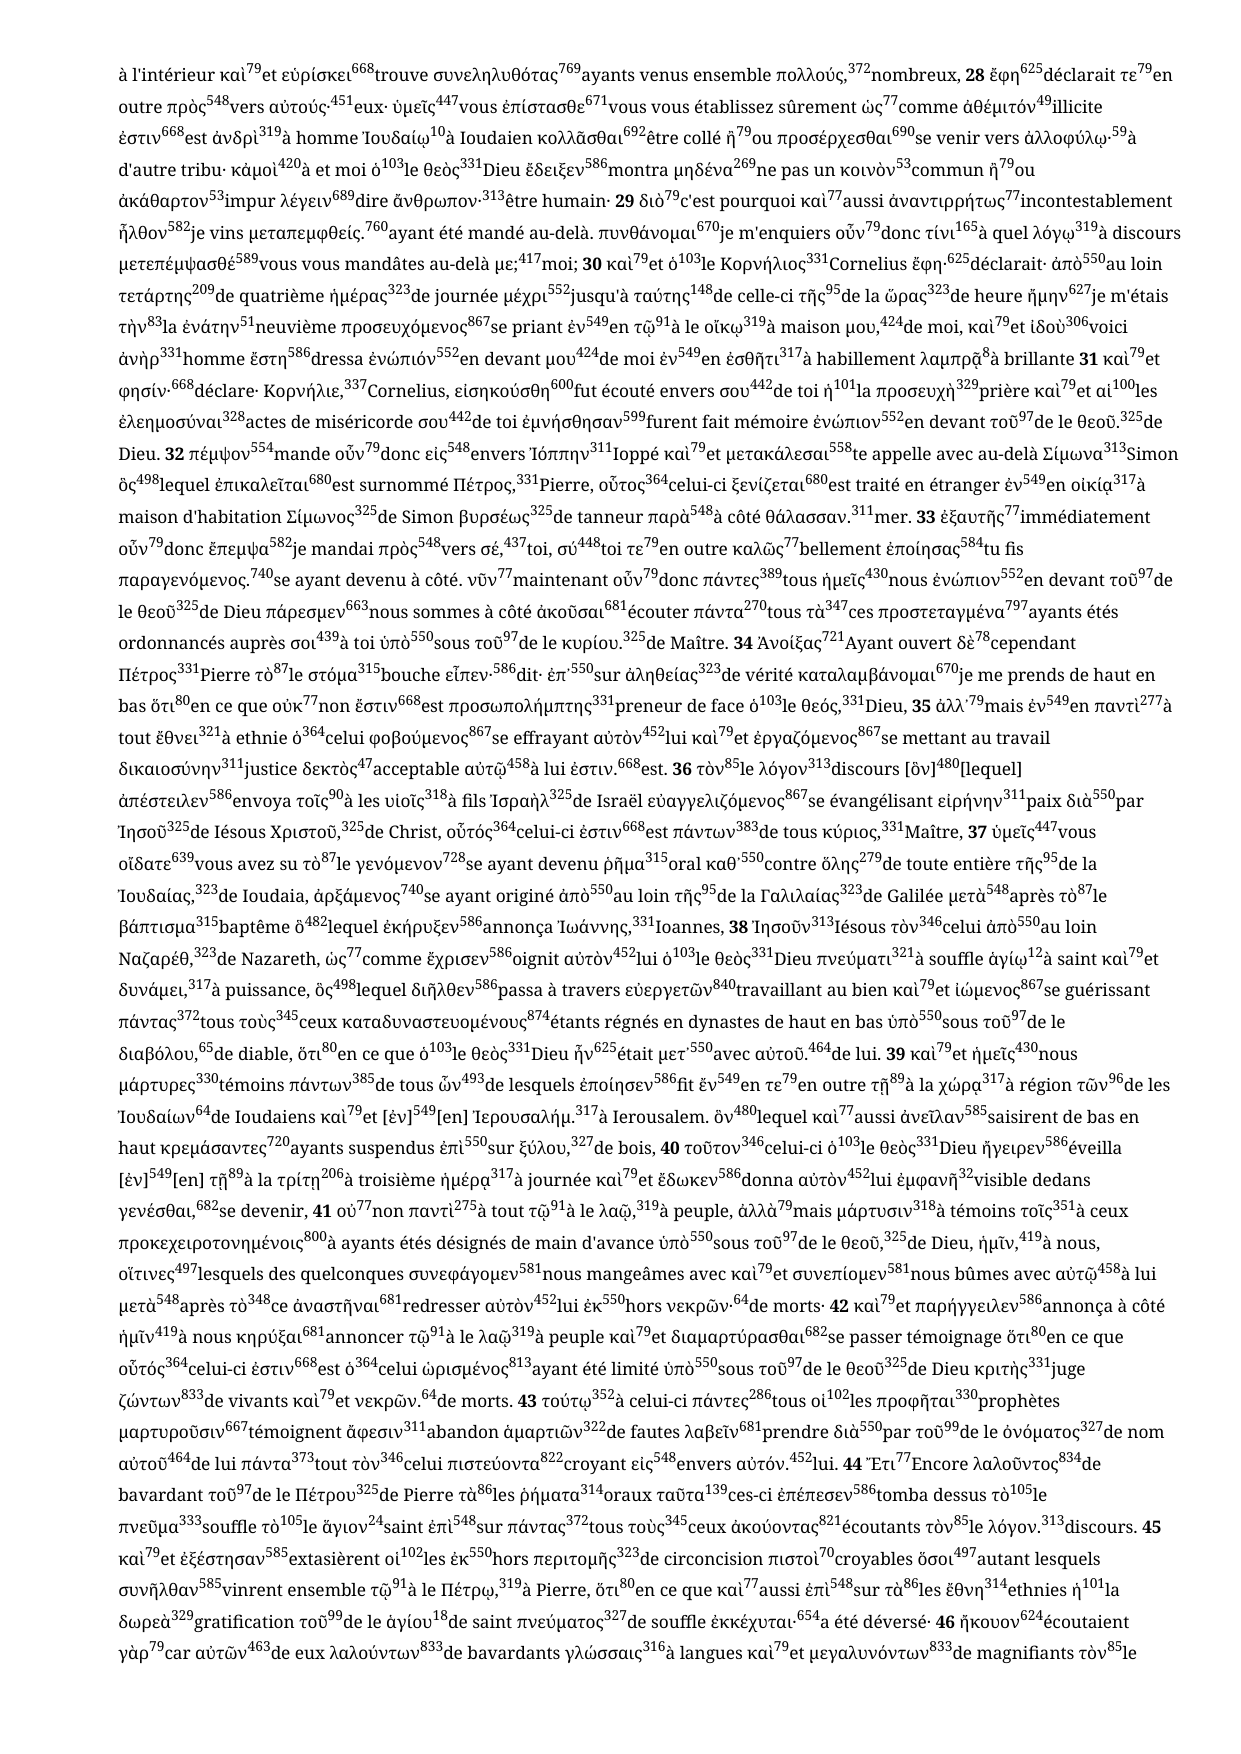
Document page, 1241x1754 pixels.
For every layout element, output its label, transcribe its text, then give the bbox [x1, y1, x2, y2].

text 1 Ἀνὴρ331Homme δέ78cependant τις287un quelconque ἐν549en Καισαρείᾳ317à Kaesareia ὀνόματι321à nom Κορνήλιος,331Cornelius, ἑκατοντάρχης331chef de cent ἐκ550hors σπείρης323de spirale τῆς356de celle καλουμένης883de étante appelée Ἰταλικῆς,40de Italique, 2 εὐσεβὴς71pieux καὶ79et φοβούμενος867se effrayant τὸν85le θεὸν313Dieu σὺν549avec παντὶ275à tout τῷ91à le οἴκῳ319à maison αὐτοῦ,464de lui, ποιῶν840faisant ἐλεημοσύνας310actes de miséricorde πολλὰς266nombreuses τῷ91à le λαῷ319à peuple καὶ79et δεόμενος867se attachant de lien τοῦ97de le θεοῦ325de Dieu διὰ550par παντός,386de tout, 3 εἶδεν586vit ἐν549en ὁράματι321à vision φανερῶς77visiblement ὡσεὶ80comme si περὶ548autour ὥραν311heure ἐνάτην201neuvième τῆς95de la ἡμέρας323de journée ἄγγελον313ange τοῦ97de le θεοῦ325de Dieu εἰσελθόντα707ayant venu à l'intérieur πρὸς548vers αὐτὸν452lui καὶ79et εἰπόντα707ayant dit αὐτῷ·458à lui· Κορνήλιε.337Cornelius. 4 ὁ469celui δὲ78cependant ἀτενίσας721ayant regardé fixement αὐτῷ458à lui καὶ79et ἔμφοβος47en effroi γενόμενος740se ayant devenu εἶπεν·586dit· τί412quel ἐστιν,668est, κύριε;337Maître; εἶπεν586dit δὲ78cependant αὐτῷ·458à lui· αἱ100les προσευχαί328prières σου442de toi καὶ79et αἱ100les ἐλεημοσύναι328actes de miséricorde σου442de toi ἀνέβησαν585montèrent εἰς548envers μνημόσυνον315objet de mémoration ἔμπροσθεν552en devers τοῦ97de le θεοῦ.325de Dieu. 5 καὶ79et νῦν77maintenant πέμψον554mande ἄνδρας312hommes εἰς548envers Ἰόππην311Ioppé καὶ79et μετάπεμψαι558te mande au-delà Σίμωνά313Simon τινα269un quelconque ὃς498lequel ἐπικαλεῖται680est surnommé Πέτρος·331Pierre· 6 οὗτος364celui-ci ξενίζεται680est traité en étranger παρά549à côté τινι275à un quelconque Σίμωνι319à Simon βυρσεῖ,319à tanneur, ᾧ486à lequel ἐστιν668est οἰκία329maison d'habitation παρὰ548à côté θάλασσαν.311mer. 7 ὡς80comme δὲ78cependant ἀπῆλθεν586éloigna ὁ103le ἄγγελος331ange ὁ364celui λαλῶν840bavardant αὐτῷ,458à lui, φωνήσας721ayant voixé δύο52deux τῶν96de les οἰκετῶν324de habitants de maison καὶ79et στρατιώτην313soldat εὐσεβῆ4pieux τῶν357de ceux προσκαρτερούντων833de endurants auprès αὐτῷ458à lui 8 καὶ79et ἐξηγησάμενος740se ayant raconté ἅπαντα374en totalités αὐτοῖς457à eux ἀπέστειλεν586envoya αὐτοὺς451eux εἰς548envers τὴν83la Ἰόππην.311Ioppé. 9 Τῇ350à Celle δὲ78cependant ἐπαύριον,77lendemain, ὁδοιπορούντων833de allants en chemin ἐκείνων357de ceux-là καὶ79et τῇ89à la πόλει317à cité ἐγγιζόντων,833de approchants, ἀνέβη586monta Πέτρος331Pierre ἐπὶ548sur τὸ87le δῶμα315dôme προσεύξασθαι682se prier περὶ548autour ὥραν311heure ἕκτην.201sixième. 10 ἐγένετο592se devint δὲ78cependant πρόσπεινος47affamé auprès καὶ79et ἤθελεν625voulait γεύσασθαι.682se goûter. παρασκευαζόντων833de équipants à côté δὲ78cependant αὐτῶν463de eux ἐγένετο592se devint ἐπ᾽548sur αὐτὸν452lui ἔκστασις329extase 11 καὶ79et θεωρεῖ668observe τὸν85le οὐρανὸν313ciel ἀνεῳγμένον796ayant été ouvert καὶ79et καταβαῖνον824descendant σκεῦός315ustensile τι271un quelconque ὡς80comme ὀθόνην311toile de fin lin μεγάλην2grande τέσσαρσιν182à quatre ἀρχαῖς316à origines καθιέμενον877étant fait descendre ἐπὶ550sur τῆς95de la γῆς,323de terre, 12 ἐν549en ᾧ488à lequel ὑπῆρχεν625subsistait πάντα288tous τὰ104les τετράποδα72quadrupèdes καὶ79et ἑρπετὰ332reptiles τῆς95de la γῆς323de terre καὶ79et πετεινὰ332volatiles τοῦ97de le οὐρανοῦ.325de ciel. 13 καὶ79et ἐγένετο592se devint φωνὴ329voix πρὸς548vers αὐτόν·452lui· ἀναστάς,721ayant redressé, Πέτρε,337Pierre, θῦσον554sacrifie καὶ79et φάγε.554mange. 14 ὁ103le δὲ78cependant Πέτρος331Pierre εἶπεν·586dit· μηδαμῶς,77certainement non, κύριε,337Maître, ὅτι80en ce que οὐδέποτε77pas cependant à un moment ἔφαγον582je mangeai πᾶν271tout κοινὸν55commun καὶ79et ἀκάθαρτον.55impur. 15 καὶ79et φωνὴ329voix πάλιν77de nouveau ἐκ550hors δευτέρου67de deuxième πρὸς548vers αὐτόν·452lui· ἃ481lesquels ὁ103le θεὸς331Dieu ἐκαθάρισεν,586purifia, σὺ448toi μὴ77ne pas κοίνου.570rends commun. 16 τοῦτο366ce-ci δὲ78cependant ἐγένετο592se devint ἐπὶ547sur τρὶς77trois fois καὶ79et εὐθὺς77directement ἀνελήμφθη600fut pris de bas en haut τὸ105le σκεῦος333ustensile εἰς548envers τὸν85le οὐρανόν.313ciel. 17 Ὡς80Comme δὲ78cependant ἐν549en ἑαυτῷ533à lui-même διηπόρει625hésitait complètement ὁ103le Πέτρος331Pierre τί412quel ἂν340le cas échéant εἴη700que soit τὸ105le ὅραμα333vision ὃ482lequel εἶδεν,586vit, ἰδοὺ306voici οἱ102les ἄνδρες330hommes οἱ363ceux ἀπεσταλμένοι812ayants étés envoyés ὑπὸ550sous τοῦ97de le Κορνηλίου325de Cornelius διερωτήσαντες720ayants interrogés à travers τὴν83la οἰκίαν311maison d'habitation τοῦ97de le Σίμωνος325de Simon ἐπέστησαν585présentèrent ἐπὶ548sur τὸν85le πυλῶνα,313portail, 18 καὶ79et φωνήσαντες720ayants voixés ἐπυνθάνοντο630se enquéraient εἰ80si Σίμων331Simon ὁ498celui ἐπικαλούμενος891étant surnommé Πέτρος331Pierre ἐνθάδε77ici-même ξενίζεται.680est traité en étranger. 19 Τοῦ97de Le δὲ78cependant Πέτρου325de Pierre διενθυμουμένου861de se réfléchissant deux fois περὶ550autour τοῦ99de le ὁράματος327de vision εἶπεν586dit [αὐτῷ]458[à lui] τὸ105le πνεῦμα·333souffle· ἰδοὺ306voici ἄνδρες330hommes τρεῖς196trois ζητοῦσιν667cherchent σε,437toi, 20 ἀλλ᾽79mais ἀναστὰς721ayant redressé κατάβηθι554descends καὶ79et πορεύου574te va σὺν549avec αὐτοῖς457à eux μηδὲν375ne pas un διακρινόμενος867se jugeant à travers ὅτι80en ce que ἐγὼ431moi ἀπέσταλκα638j'ai envoyé αὐτούς.451eux. 21 καταβὰς721ayant descendu δὲ78cependant Πέτρος331Pierre πρὸς548vers τοὺς84les ἄνδρας312hommes εἶπεν·586dit· ἰδοὺ306voici ἐγώ431moi εἰμι664je suis ὃν480lequel ζητεῖτε·665vous cherchez· τίς408quelle ἡ101la αἰτία329cause δι᾽548par le fait de ἣν478laquelle πάρεστε;665vous êtes à côté; 22 οἱ468ceux δὲ78cependant εἶπαν·585dirent· Κορνήλιος331Cornelius ἑκατοντάρχης,331chef de cent, ἀνὴρ331homme δίκαιος22juste καὶ79et φοβούμενος867se effrayant τὸν85le θεόν,313Dieu, μαρτυρούμενός891étant témoigné τε79en outre ὑπὸ550sous ὅλου283de tout entier τοῦ99de le ἔθνους327de ethnie τῶν96de les Ἰουδαίων,64de Ioudaiens, ἐχρηματίσθη600fut négocié du besoin ὑπὸ550sous ἀγγέλου325de ange ἁγίου16de saint μεταπέμψασθαί682se mander au-delà σε437toi εἰς548envers τὸν85le οἶκον313maison αὐτοῦ464de lui καὶ79et ἀκοῦσαι681écouter ῥήματα314oraux παρὰ550à côté σοῦ.442de toi. 23 εἰσκαλεσάμενος740se ayant appelé envers οὖν79donc αὐτοὺς451eux ἐξένισεν.586traita en étranger. Τῇ350à Celle δὲ78cependant ἐπαύριον77lendemain ἀναστὰς721ayant redressé ἐξῆλθεν586sortit σὺν549avec αὐτοῖς457à eux καί79et τινες389des quelconques τῶν96de les ἀδελφῶν324de frères τῶν357de ceux ἀπὸ550au loin Ἰόππης323de Ioppé συνῆλθον585vinrent ensemble αὐτῷ.458à lui. 24 τῇ350à celle δὲ78cependant ἐπαύριον77lendemain εἰσῆλθεν586vint à l'intérieur εἰς548envers τὴν83la Καισάρειαν.311Kaesareia. ὁ103le δὲ78cependant Κορνήλιος331Cornelius ἦν625était προσδοκῶν840attendant αὐτοὺς451eux συγκαλεσάμενος740se ayant appelé ensemble τοὺς84les συγγενεῖς52congénitaux αὐτοῦ464de lui καὶ79et τοὺς84les ἀναγκαίους3nécessaires φίλους.52amis. 25 Ὡς80Comme δὲ78cependant ἐγένετο592se devint τοῦ360de ce εἰσελθεῖν681venir à l'intérieur τὸν85le Πέτρον,313Pierre, συναντήσας721ayant rencontré avec αὐτῷ458à lui ὁ103le Κορνήλιος331Cornelius πεσὼν721ayant tombé ἐπὶ548sur τοὺς244les πόδας312pieds προσεκύνησεν.586prosterna vers. 26 ὁ103le δὲ78cependant Πέτρος331Pierre ἤγειρεν586éveilla αὐτὸν452lui λέγων·840disant· ἀνάστηθι·554redresse· καὶ77aussi ἐγὼ431moi αὐτὸς513moi-même ἄνθρωπός331être humain εἰμι.664je suis. 27 καὶ79et συνομιλῶν840conversant avec αὐτῷ458à lui εἰσῆλθεν586vint à l'intérieur καὶ79et εὑρίσκει668trouve συνεληλυθότας769ayants venus ensemble πολλούς,372nombreux, 28 ἔφη625déclarait τε79en outre πρὸς548vers αὐτούς·451eux· ὑμεῖς447vous ἐπίστασθε671vous vous établissez sûrement ὡς77comme ἀθέμιτόν49illicite ἐστιν668est ἀνδρὶ319à homme Ἰουδαίῳ10à Ioudaien κολλᾶσθαι692être collé ἢ79ou προσέρχεσθαι690se venir vers ἀλλοφύλῳ·59à d'autre tribu· κἀμοὶ420à et moi ὁ103le θεὸς331Dieu ἔδειξεν586montra μηδένα269ne pas un κοινὸν53commun ἢ79ou ἀκάθαρτον53impur λέγειν689dire ἄνθρωπον·313être humain· 29 διὸ79c'est pourquoi καὶ77aussi ἀναντιρρήτως77incontestablement ἦλθον582je vins μεταπεμφθείς.760ayant été mandé au-delà. πυνθάνομαι670je m'enquiers οὖν79donc τίνι165à quel λόγῳ319à discours μετεπέμψασθέ589vous vous mandâtes au-delà με;417moi; 30 καὶ79et ὁ103le Κορνήλιος331Cornelius ἔφη·625déclarait· ἀπὸ550au loin τετάρτης209de quatrième ἡμέρας323de journée μέχρι552jusqu'à ταύτης148de celle-ci τῆς95de la ὥρας323de heure ἤμην627je m'étais τὴν83la ἐνάτην51neuvième προσευχόμενος867se priant ἐν549en τῷ91à le οἴκῳ319à maison μου,424de moi, καὶ79et ἰδοὺ306voici ἀνὴρ331homme ἔστη586dressa ἐνώπιόν552en devant μου424de moi ἐν549en ἐσθῆτι317à habillement λαμπρᾷ8à brillante 31 καὶ79et φησίν·668déclare· Κορνήλιε,337Cornelius, εἰσηκούσθη600fut écouté envers σου442de toi ἡ101la προσευχὴ329prière καὶ79et αἱ100les ἐλεημοσύναι328actes de miséricorde σου442de toi ἐμνήσθησαν599furent fait mémoire ἐνώπιον552en devant τοῦ97de le θεοῦ.325de Dieu. 32 πέμψον554mande οὖν79donc εἰς548envers Ἰόππην311Ioppé καὶ79et μετακάλεσαι558te appelle avec au-delà Σίμωνα313Simon ὃς498lequel ἐπικαλεῖται680est surnommé Πέτρος,331Pierre, οὗτος364celui-ci ξενίζεται680est traité en étranger ἐν549en οἰκίᾳ317à maison d'habitation Σίμωνος325de Simon βυρσέως325de tanneur παρὰ548à côté θάλασσαν.311mer. 33 ἐξαυτῆς77immédiatement οὖν79donc ἔπεμψα582je mandai πρὸς548vers σέ,437toi, σύ448toi τε79en outre καλῶς77bellement ἐποίησας584tu fis παραγενόμενος.740se ayant devenu à côté. νῦν77maintenant οὖν79donc πάντες389tous ἡμεῖς430nous ἐνώπιον552en devant τοῦ97de le θεοῦ325de Dieu πάρεσμεν663nous sommes à côté ἀκοῦσαι681écouter πάντα270tous τὰ347ces προστεταγμένα797ayants étés ordonnancés auprès σοι439à toi ὑπὸ550sous τοῦ97de le κυρίου.325de Maître. 34 Ἀνοίξας721Ayant ouvert δὲ78cependant Πέτρος331Pierre τὸ87le στόμα315bouche εἶπεν·586dit· ἐπ᾽550sur ἀληθείας323de vérité καταλαμβάνομαι670je me prends de haut en bas ὅτι80en ce que οὐκ77non ἔστιν668est προσωπολήμπτης331preneur de face ὁ103le θεός,331Dieu, 35 ἀλλ᾽79mais ἐν549en παντὶ277à tout ἔθνει321à ethnie ὁ364celui φοβούμενος867se effrayant αὐτὸν452lui καὶ79et ἐργαζόμενος867se mettant au travail δικαιοσύνην311justice δεκτὸς47acceptable αὐτῷ458à lui ἐστιν.668est. 36 τὸν85le λόγον313discours [ὃν]480[lequel] ἀπέστειλεν586envoya τοῖς90à les υἱοῖς318à fils Ἰσραὴλ325de Israël εὐαγγελιζόμενος867se évangélisant εἰρήνην311paix διὰ550par Ἰησοῦ325de Iésous Χριστοῦ,325de Christ, οὗτός364celui-ci ἐστιν668est πάντων383de tous κύριος,331Maître, 37 ὑμεῖς447vous οἴδατε639vous avez su τὸ87le γενόμενον728se ayant devenu ῥῆμα315oral καθ᾽550contre ὅλης279de toute entière τῆς95de la Ἰουδαίας,323de Ioudaia, ἀρξάμενος740se ayant originé ἀπὸ550au loin τῆς95de la Γαλιλαίας323de Galilée μετὰ548après τὸ87le βάπτισμα315baptême ὃ482lequel ἐκήρυξεν586annonça Ἰωάννης,331Ioannes, 38 Ἰησοῦν313Iésous τὸν346celui ἀπὸ550au loin Ναζαρέθ,323de Nazareth, ὡς77comme ἔχρισεν586oignit αὐτὸν452lui ὁ103le θεὸς331Dieu πνεύματι321à souffle ἁγίῳ12à saint καὶ79et δυνάμει,317à puissance, ὃς498lequel διῆλθεν586passa à travers εὐεργετῶν840travaillant au bien καὶ79et ἰώμενος867se guérissant πάντας372tous τοὺς345ceux καταδυναστευομένους874étants régnés en dynastes de haut en bas ὑπὸ550sous τοῦ97de le διαβόλου,65de diable, ὅτι80en ce que ὁ103le θεὸς331Dieu ἦν625était μετ᾽550avec αὐτοῦ.464de lui. 39 καὶ79et ἡμεῖς430nous μάρτυρες330témoins πάντων385de tous ὧν493de lesquels ἐποίησεν586fit ἔν549en τε79en outre τῇ89à la χώρᾳ317à région τῶν96de les Ἰουδαίων64de Ioudaiens καὶ79et [ἐν]549[en] Ἰερουσαλήμ.317à Ierousalem. ὃν480lequel καὶ77aussi ἀνεῖλαν585saisirent de bas en haut κρεμάσαντες720ayants suspendus ἐπὶ550sur ξύλου,327de bois, 40 τοῦτον346celui-ci ὁ103le θεὸς331Dieu ἤγειρεν586éveilla [ἐν]549[en] τῇ89à la τρίτῃ206à troisième ἡμέρᾳ317à journée καὶ79et ἔδωκεν586donna αὐτὸν452lui ἐμφανῆ32visible dedans γενέσθαι,682se devenir, 41 οὐ77non παντὶ275à tout τῷ91à le λαῷ,319à peuple, ἀλλὰ79mais μάρτυσιν318à témoins τοῖς351à ceux προκεχειροτονημένοις800à ayants étés désignés de main d'avance ὑπὸ550sous τοῦ97de le θεοῦ,325de Dieu, ἡμῖν,419à nous, οἵτινες497lesquels des quelconques συνεφάγομεν581nous mangeâmes avec καὶ79et συνεπίομεν581nous bûmes avec αὐτῷ458à lui μετὰ548après τὸ348ce ἀναστῆναι681redresser αὐτὸν452lui ἐκ550hors νεκρῶν·64de morts· 42 καὶ79et παρήγγειλεν586annonça à côté ἡμῖν419à nous κηρύξαι681annoncer τῷ91à le λαῷ319à peuple καὶ79et διαμαρτύρασθαι682se passer témoignage ὅτι80en ce que οὗτός364celui-ci ἐστιν668est ὁ364celui ὡρισμένος813ayant été limité ὑπὸ550sous τοῦ97de le θεοῦ325de Dieu κριτὴς331juge ζώντων833de vivants καὶ79et νεκρῶν.64de morts. 43 τούτῳ352à celui-ci πάντες286tous οἱ102les προφῆται330prophètes μαρτυροῦσιν667témoignent ἄφεσιν311abandon ἁμαρτιῶν322de fautes λαβεῖν681prendre διὰ550par τοῦ99de le ὀνόματος327de nom αὐτοῦ464de lui πάντα373tout τὸν346celui πιστεύοντα822croyant εἰς548envers αὐτόν.452lui. 44 Ἔτι77Encore λαλοῦντος834de bavardant τοῦ97de le Πέτρου325de Pierre τὰ86les ῥήματα314oraux ταῦτα139ces-ci ἐπέπεσεν586tomba dessus τὸ105le πνεῦμα333souffle τὸ105le ἅγιον24saint ἐπὶ548sur πάντας372tous τοὺς345ceux ἀκούοντας821écoutants τὸν85le λόγον.313discours. 45 καὶ79et ἐξέστησαν585extasièrent οἱ102les ἐκ550hors περιτομῆς323de circoncision πιστοὶ70croyables ὅσοι497autant lesquels συνῆλθαν585vinrent ensemble τῷ91à le Πέτρῳ,319à Pierre, ὅτι80en ce que καὶ77aussi ἐπὶ548sur τὰ86les ἔθνη314ethnies ἡ101la δωρεὰ329gratification τοῦ99de le ἁγίου18de saint πνεύματος327de souffle ἐκκέχυται·654a été déversé· 46 ἤκουον624écoutaient γὰρ79car αὐτῶν463de eux λαλούντων833de bavardants γλώσσαις316à langues καὶ79et μεγαλυνόντων833de magnifiants τὸν85le θεόν.313Dieu. τότε77alors ἀπεκρίθη600fut répondu Πέτρος·331Pierre· 47 μήτι340ne serait-ce que τὸ87le ὕδωρ315eau δύναται674se peut κωλῦσαί681empêcher τις390un quelconque τοῦ360de ce μὴ77ne pas βαπτισθῆναι683être baptisé τούτους,345ceux-ci, οἵτινες497lesquels des quelconques τὸ87le πνεῦμα315souffle τὸ87le ἅγιον6saint ἔλαβον585prirent ὡς80comme καὶ77aussi ἡμεῖς;430nous; 48 προσέταξεν586ordonnança auprès δὲ78cependant αὐτοὺς451eux ἐν549en τῷ93à le ὀνόματι321à nom Ἰησοῦ325de Iésous Χριστοῦ325de Christ βαπτισθῆναι.683être baptisé. τότε77alors ἠρώτησαν585interrogèrent αὐτὸν452lui ἐπιμεῖναι681rester sur ἡμέρας310journées τινάς.266des quelconques. [118, 59, 1181, 1665]
